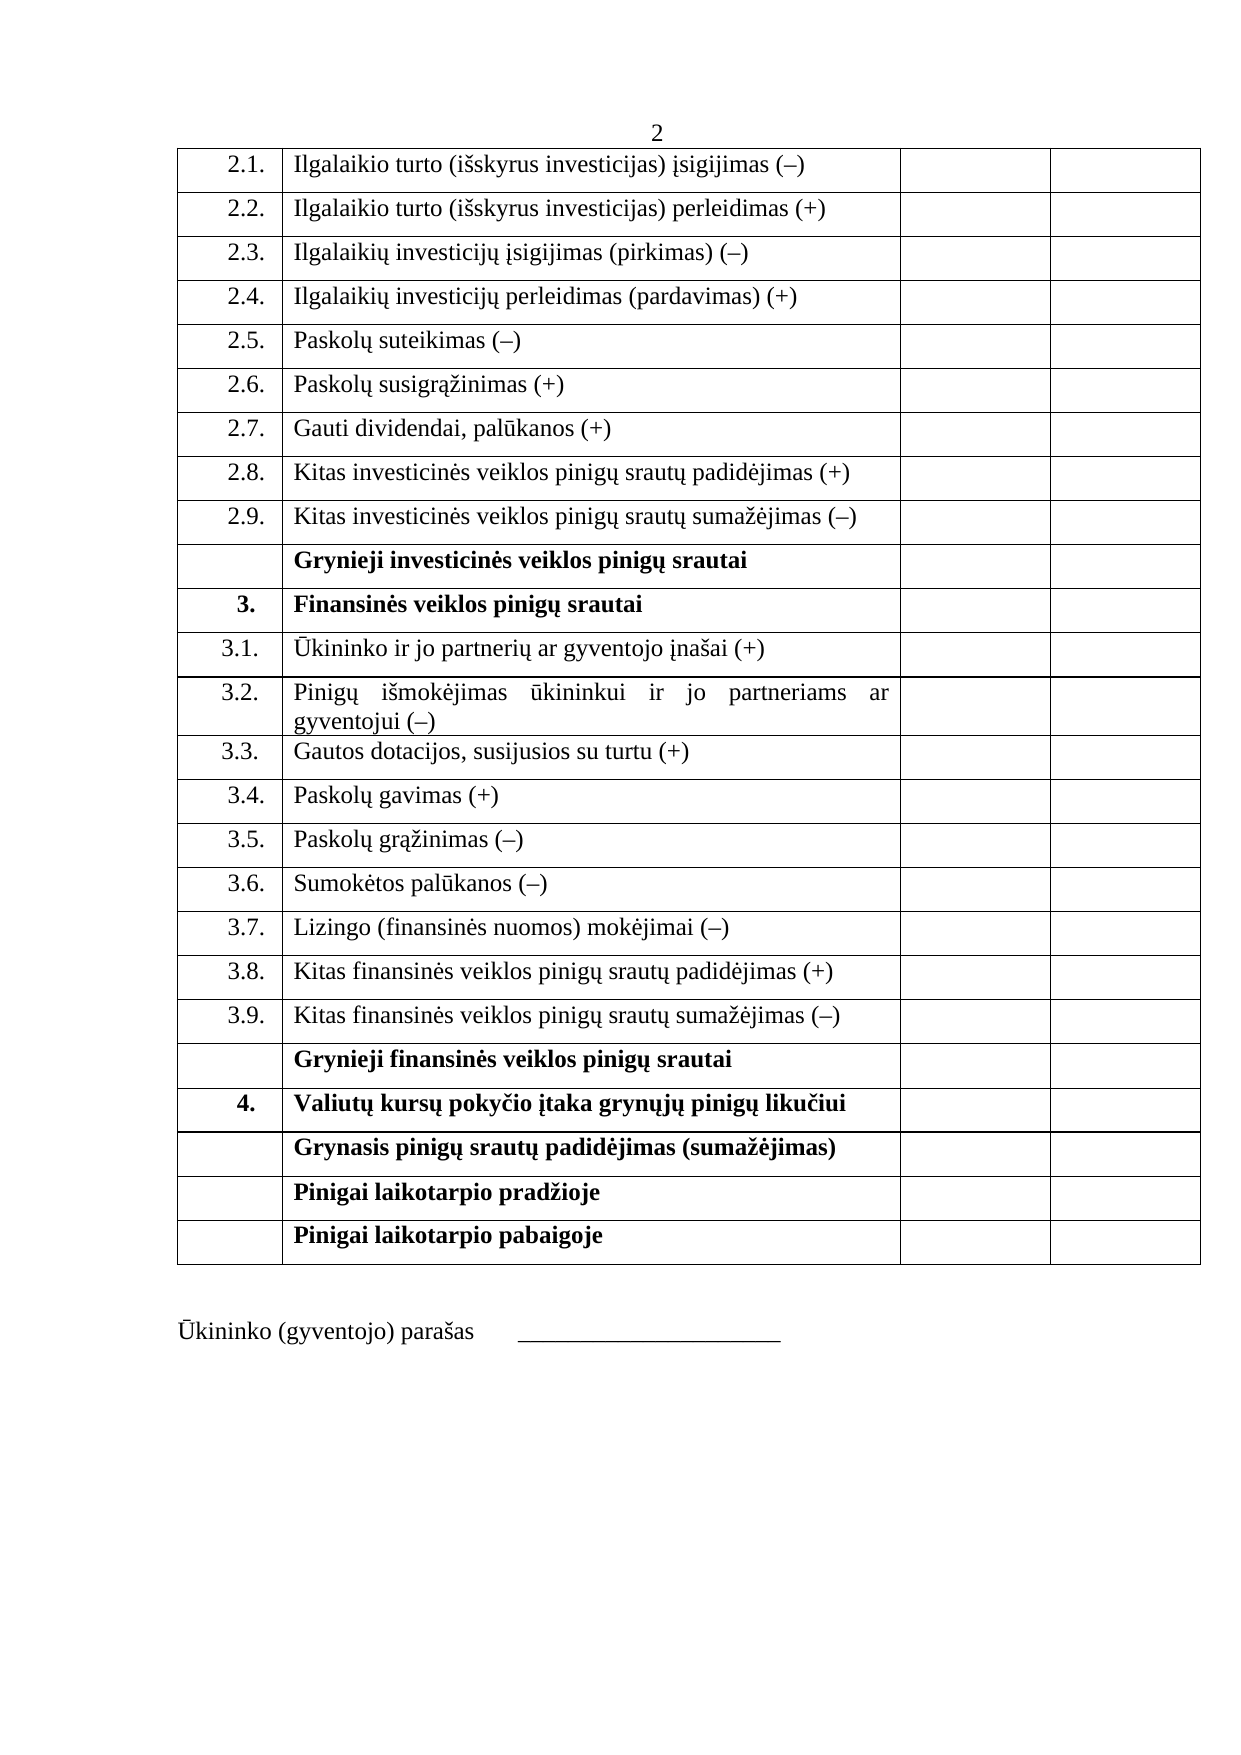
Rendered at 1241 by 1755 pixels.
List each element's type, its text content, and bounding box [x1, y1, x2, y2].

table_cell [901, 824, 1050, 867]
table_cell [1051, 1089, 1200, 1131]
table_cell Ilgalaikio turto (išskyrus investicijas) įsigijimas (–) [283, 149, 900, 192]
table_cell 3.6. [178, 868, 282, 911]
table_cell Pinigų išmokėjimas ūkininkui ir jo partneriams ar gyventojui (–) [283, 678, 900, 735]
table_cell 3. [178, 589, 282, 632]
table_cell Ilgalaikių investicijų įsigijimas (pirkimas) (–) [283, 237, 900, 280]
table_cell [901, 736, 1050, 779]
table_cell Grynieji investicinės veiklos pinigų srautai [283, 545, 900, 588]
table_cell [1051, 1133, 1200, 1176]
table_cell [901, 1000, 1050, 1043]
table_cell [901, 1044, 1050, 1087]
table_cell Pinigai laikotarpio pabaigoje [283, 1221, 900, 1264]
table_cell [1051, 325, 1200, 368]
table_cell Kitas investicinės veiklos pinigų srautų padidėjimas (+) [283, 457, 900, 500]
table_cell [1051, 678, 1200, 735]
table_cell [1051, 501, 1200, 544]
table_cell 2.5. [178, 325, 282, 368]
table_cell [178, 1044, 282, 1087]
table_cell [901, 237, 1050, 280]
table_cell [901, 545, 1050, 588]
table_cell [1051, 281, 1200, 324]
table_cell [1051, 780, 1200, 823]
table_cell [901, 369, 1050, 412]
table_cell Finansinės veiklos pinigų srautai [283, 589, 900, 632]
table_cell Grynasis pinigų srautų padidėjimas (sumažėjimas) [283, 1133, 900, 1176]
table_cell [1051, 413, 1200, 456]
table_cell Pinigai laikotarpio pradžioje [283, 1177, 900, 1219]
table_cell Valiutų kursų pokyčio įtaka grynųjų pinigų likučiui [283, 1089, 900, 1131]
table_cell [1051, 912, 1200, 955]
table_cell Kitas finansinės veiklos pinigų srautų sumažėjimas (–) [283, 1000, 900, 1043]
table_cell 2.4. [178, 281, 282, 324]
table_cell 2.1. [178, 149, 282, 192]
table_cell [901, 1221, 1050, 1264]
table_cell Lizingo (finansinės nuomos) mokėjimai (–) [283, 912, 900, 955]
table_cell [1051, 956, 1200, 999]
table_cell [901, 1177, 1050, 1219]
table_cell [901, 413, 1050, 456]
table_cell [1051, 736, 1200, 779]
table_cell 3.1. [178, 633, 282, 676]
table_cell [901, 281, 1050, 324]
table_cell [1051, 589, 1200, 632]
table_cell [901, 678, 1050, 735]
table_cell 2.8. [178, 457, 282, 500]
table_cell 2.9. [178, 501, 282, 544]
table_cell 4. [178, 1089, 282, 1131]
table_cell [1051, 824, 1200, 867]
table_cell [901, 956, 1050, 999]
table_cell 3.5. [178, 824, 282, 867]
table_cell 2.3. [178, 237, 282, 280]
table_cell 2.2. [178, 193, 282, 236]
table_cell [901, 589, 1050, 632]
table_cell [901, 1133, 1050, 1176]
table_cell Kitas investicinės veiklos pinigų srautų sumažėjimas (–) [283, 501, 900, 544]
table_cell 2.7. [178, 413, 282, 456]
table_cell [1051, 545, 1200, 588]
table_cell 3.2. [178, 678, 282, 735]
table_cell Paskolų gavimas (+) [283, 780, 900, 823]
table_cell [1051, 193, 1200, 236]
text Ūkininko (gyventojo) parašas _____________________ [177, 1316, 1137, 1344]
table_cell [1051, 369, 1200, 412]
table_cell [1051, 1044, 1200, 1087]
table_cell [1051, 237, 1200, 280]
table_cell [901, 912, 1050, 955]
table_cell [901, 193, 1050, 236]
table_cell [178, 1221, 282, 1264]
table_cell 3.4. [178, 780, 282, 823]
table_cell Gauti dividendai, palūkanos (+) [283, 413, 900, 456]
table_cell [901, 633, 1050, 676]
table_cell Gautos dotacijos, susijusios su turtu (+) [283, 736, 900, 779]
table_cell Paskolų grąžinimas (–) [283, 824, 900, 867]
table_cell Paskolų suteikimas (–) [283, 325, 900, 368]
table_cell 3.8. [178, 956, 282, 999]
table_cell 3.9. [178, 1000, 282, 1043]
table_cell [901, 325, 1050, 368]
table_cell 3.3. [178, 736, 282, 779]
table_cell Sumokėtos palūkanos (–) [283, 868, 900, 911]
table_cell [1051, 1221, 1200, 1264]
table_cell [1051, 1177, 1200, 1219]
table_cell [901, 149, 1050, 192]
table_cell [1051, 868, 1200, 911]
table_cell [1051, 457, 1200, 500]
table_cell 2.6. [178, 369, 282, 412]
table_cell [901, 780, 1050, 823]
table_cell [178, 1177, 282, 1219]
table_cell Kitas finansinės veiklos pinigų srautų padidėjimas (+) [283, 956, 900, 999]
table_cell [1051, 1000, 1200, 1043]
table_cell 3.7. [178, 912, 282, 955]
table_cell [901, 501, 1050, 544]
table_cell [178, 545, 282, 588]
table_cell Grynieji finansinės veiklos pinigų srautai [283, 1044, 900, 1087]
table_cell Ilgalaikių investicijų perleidimas (pardavimas) (+) [283, 281, 900, 324]
table_cell [1051, 149, 1200, 192]
table_cell [901, 868, 1050, 911]
table_cell Paskolų susigrąžinimas (+) [283, 369, 900, 412]
table_cell Ūkininko ir jo partnerių ar gyventojo įnašai (+) [283, 633, 900, 676]
table_cell [901, 457, 1050, 500]
table_cell [1051, 633, 1200, 676]
table_cell Ilgalaikio turto (išskyrus investicijas) perleidimas (+) [283, 193, 900, 236]
table_cell [901, 1089, 1050, 1131]
table_cell [178, 1133, 282, 1176]
